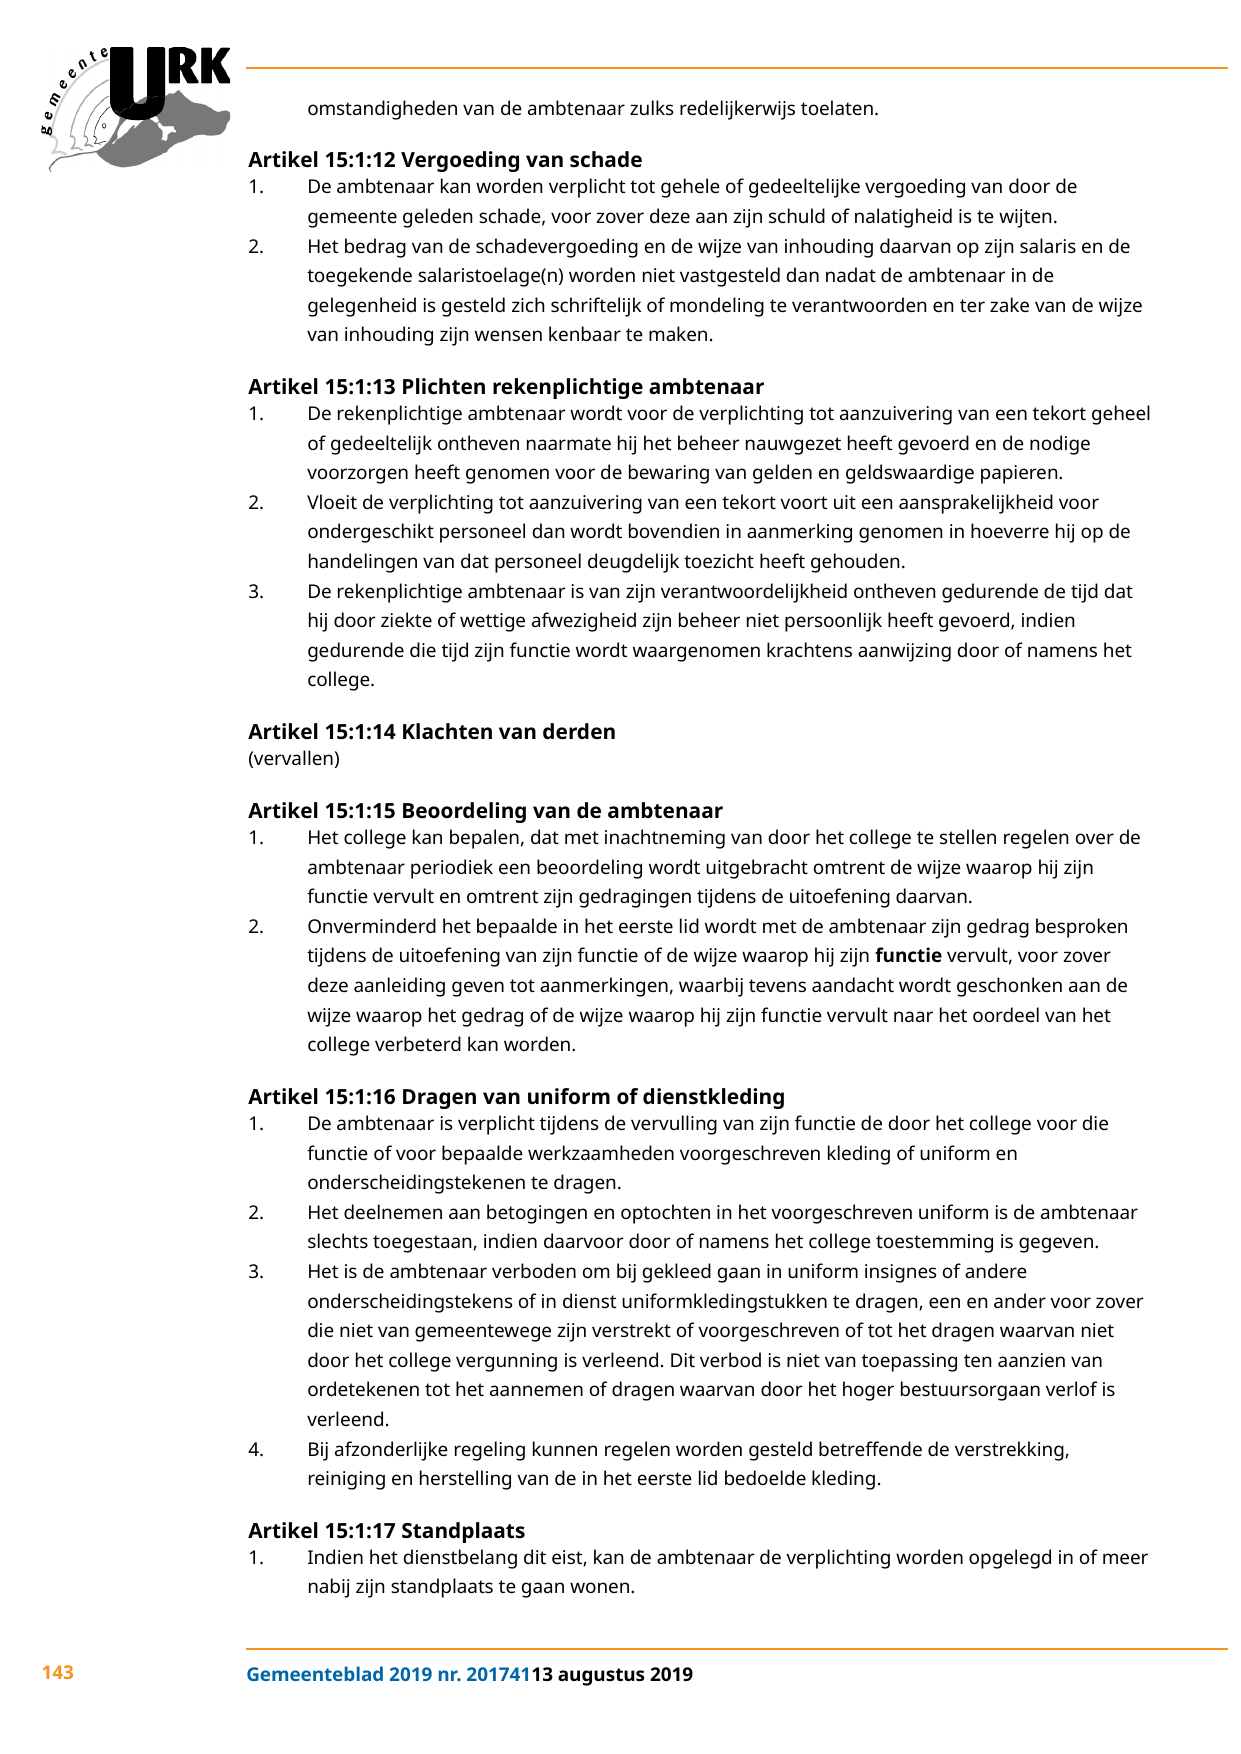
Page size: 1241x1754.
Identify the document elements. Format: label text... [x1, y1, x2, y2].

list Onverminderd het bepaalde in het eerste lid wordt met de ambtenaar zijn gedrag besproken tijdens de uitoefening van zijn functie of de wijze waarop hij zijn functie vervult, voor zover deze aanleiding geven tot aanmerkingen, waarbij tevens aandacht wordt geschonken aan de wijze waarop het gedrag of de wijze waarop hij zijn functie vervult naar het oordeel van het college verbeterd kan worden. [248, 913, 1152, 1057]
text Artikel 15:1:15 Beoordeling van de ambtenaar [248, 796, 1152, 824]
text Artikel 15:1:17 Standplaats [248, 1516, 1152, 1544]
list Het college kan bepalen, dat met inachtneming van door het college te stellen regelen over de ambtenaar periodiek een beoordeling wordt uitgebracht omtrent de wijze waarop hij zijn functie vervult en omtrent zijn gedragingen tijdens de uitoefening daarvan. [248, 824, 1152, 909]
list De ambtenaar is verplicht tijdens de vervulling van zijn functie de door het college voor die functie of voor bepaalde werkzaamheden voorgeschreven kleding of uniform en onderscheidingstekenen te dragen. [248, 1110, 1152, 1195]
list Vloeit de verplichting tot aanzuivering van een tekort voort uit een aansprakelijkheid voor ondergeschikt personeel dan wordt bovendien in aanmerking genomen in hoeverre hij op de handelingen van dat personeel deugdelijk toezicht heeft gehouden. [248, 489, 1152, 574]
list Bij afzonderlijke regeling kunnen regelen worden gesteld betreffende de verstrekking, reiniging en herstelling van de in het eerste lid bedoelde kleding. [248, 1436, 1152, 1491]
text Artikel 15:1:12 Vergoeding van schade [248, 145, 1152, 174]
text (vervallen) [248, 746, 1152, 771]
list omstandigheden van de ambtenaar zulks redelijkerwijs toelaten. [248, 95, 1152, 121]
text Artikel 15:1:14 Klachten van derden [248, 717, 1152, 746]
list Het is de ambtenaar verboden om bij gekleed gaan in uniform insignes of andere onderscheidingstekens of in dienst uniformkledingstukken te dragen, een en ander voor zover die niet van gemeentewege zijn verstrekt of voorgeschreven of tot het dragen waarvan niet door het college vergunning is verleend. Dit verbod is niet van toepassing ten aanzien van ordetekenen tot het aannemen of dragen waarvan door het hoger bestuursorgaan verlof is verleend. [248, 1258, 1152, 1432]
list De rekenplichtige ambtenaar wordt voor de verplichting tot aanzuivering van een tekort geheel of gedeeltelijk ontheven naarmate hij het beheer nauwgezet heeft gevoerd en de nodige voorzorgen heeft genomen voor de bewaring van gelden en geldswaardige papieren. [248, 400, 1152, 485]
list De rekenplichtige ambtenaar is van zijn verantwoordelijkheid ontheven gedurende de tijd dat hij door ziekte of wettige afwezigheid zijn beheer niet persoonlijk heeft gevoerd, indien gedurende die tijd zijn functie wordt waargenomen krachtens aanwijzing door of namens het college. [248, 578, 1152, 692]
text Artikel 15:1:16 Dragen van uniform of dienstkleding [248, 1082, 1152, 1110]
list Indien het dienstbelang dit eist, kan de ambtenaar de verplichting worden opgelegd in of meer nabij zijn standplaats te gaan wonen. [248, 1544, 1152, 1599]
list Het deelnemen aan betogingen en optochten in het voorgeschreven uniform is de ambtenaar slechts toegestaan, indien daarvoor door of namens het college toestemming is gegeven. [248, 1199, 1152, 1254]
list Het bedrag van de schadevergoeding en de wijze van inhouding daarvan op zijn salaris en de toegekende salaristoelage(n) worden niet vastgesteld dan nadat de ambtenaar in de gelegenheid is gesteld zich schriftelijk of mondeling te verantwoorden en ter zake van de wijze van inhouding zijn wensen kenbaar te maken. [248, 233, 1152, 347]
list De ambtenaar kan worden verplicht tot gehele of gedeeltelijke vergoeding van door de gemeente geleden schade, voor zover deze aan zijn schuld of nalatigheid is te wijten. [248, 174, 1152, 229]
picture [41, 47, 231, 172]
text Artikel 15:1:13 Plichten rekenplichtige ambtenaar [248, 372, 1152, 400]
